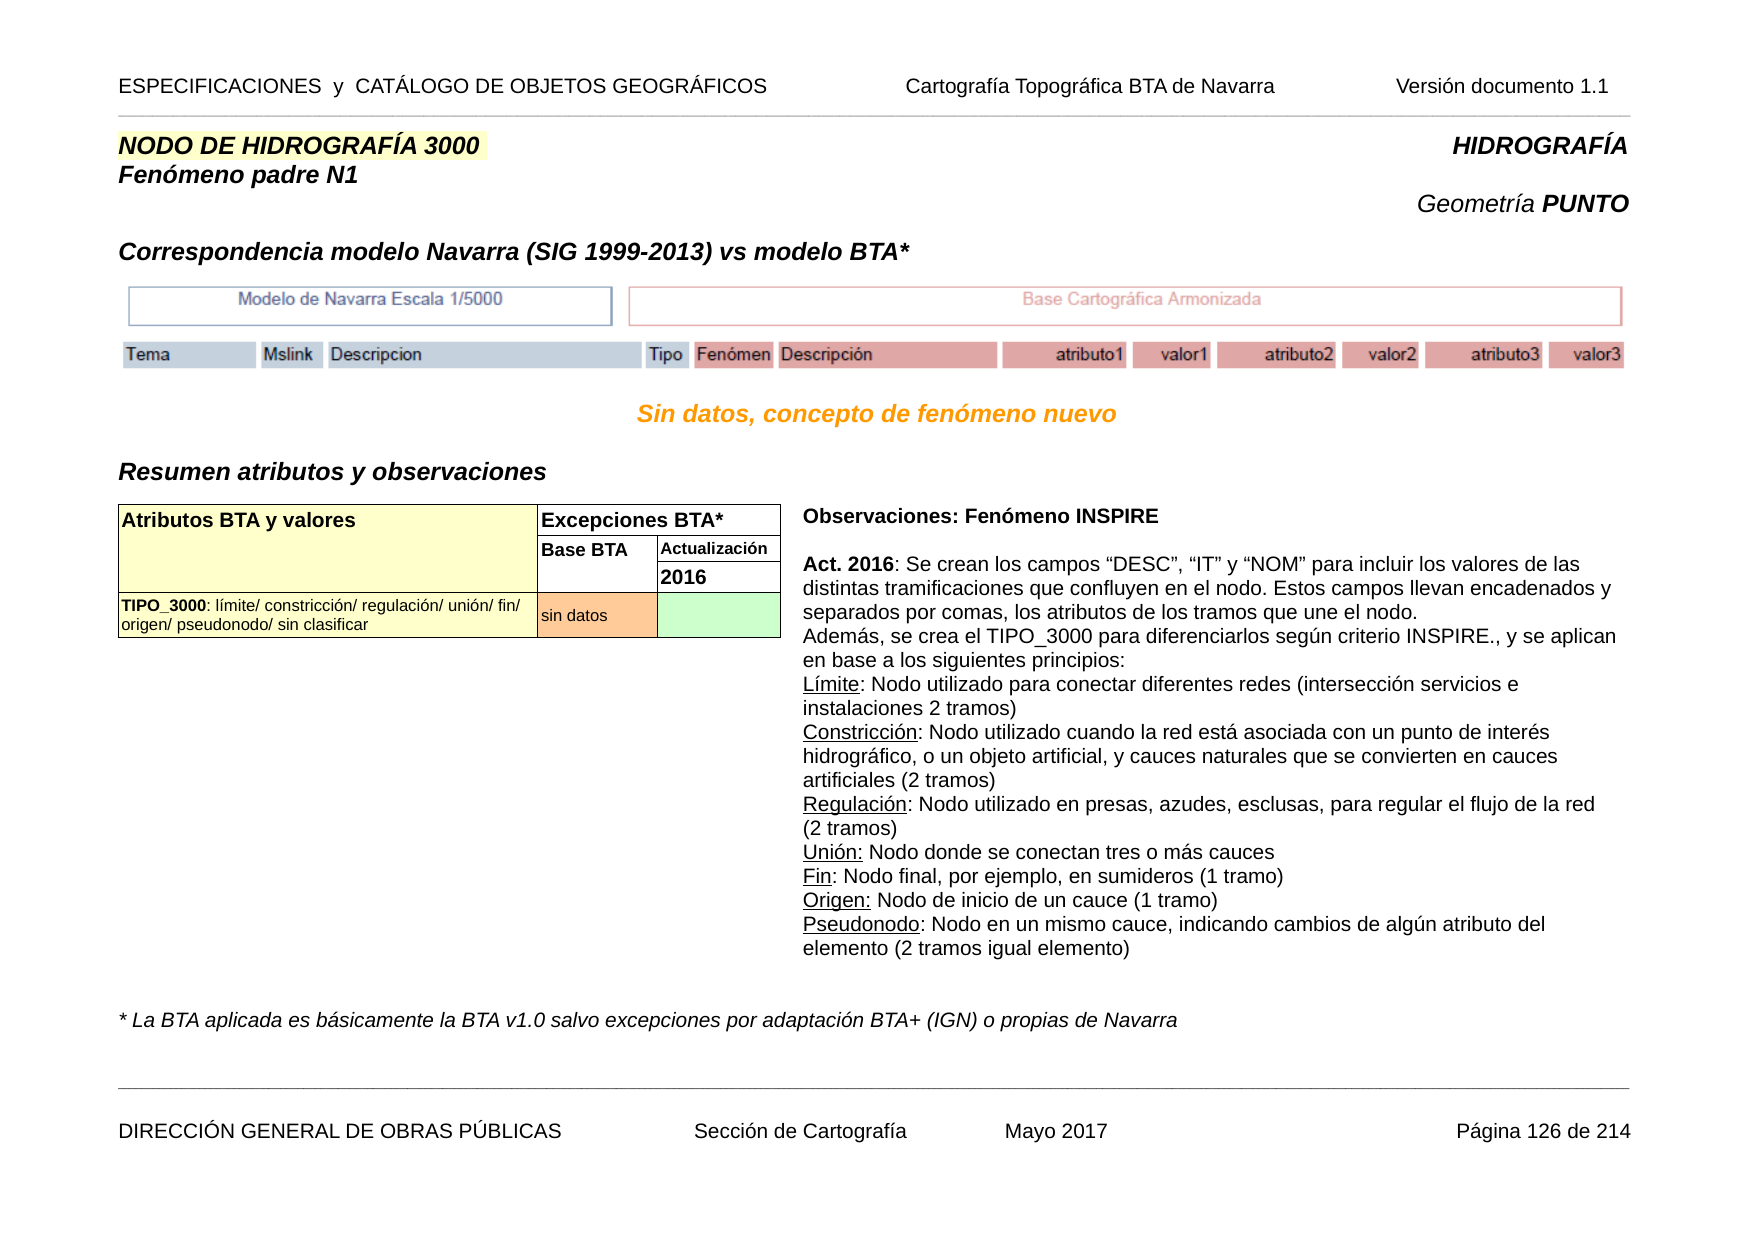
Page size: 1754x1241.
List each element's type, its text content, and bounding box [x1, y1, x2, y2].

table_cell Base BTA [538, 536, 657, 592]
picture [118, 284, 1632, 371]
table_header Observaciones: Fenómeno INSPIRE Act. 2016: Se crean los campos “DESC”, “IT” y “NOM” para incluir los valores de las distintas tramificaciones que confluyen en el nodo. Estos campos llevan encadenados y separados por comas, los atributos de los tramos que une el nodo. Además, se crea el TIPO_3000 para diferenciarlos según criterio INSPIRE., y se aplican en base a los siguientes principios: Límite: Nodo utilizado para conectar diferentes redes (intersección servicios e instalaciones 2 tramos) Constricción: Nodo utilizado cuando la red está asociada con un punto de interés hidrográfico, o un objeto artificial, y cauces naturales que se convierten en cauces artificiales (2 tramos) Regulación: Nodo utilizado en presas, azudes, esclusas, para regular el flujo de la red (2 tramos) Unión: Nodo donde se conectan tres o más cauces Fin: Nodo final, por ejemplo, en sumideros (1 tramo) Origen: Nodo de inicio de un cauce (1 tramo) Pseudonodo: Nodo en un mismo cauce, indicando cambios de algún atributo del elemento (2 tramos igual elemento) [791, 504, 1631, 983]
text NODO DE HIDROGRAFÍA 3000 HIDROGRAFÍA [118, 131, 1636, 160]
text Correspondencia modelo Navarra (SIG 1999-2013) vs modelo BTA* [118, 237, 1636, 265]
table_header Excepciones BTA* [538, 505, 780, 535]
table_cell TIPO_3000: límite/ constricción/ regulación/ unión/ fin/ origen/ pseudonodo/ sin clasificar [119, 593, 537, 637]
table_header [107, 504, 791, 983]
text Resumen atributos y observaciones [118, 456, 1636, 485]
text Geometría PUNTO [118, 189, 1636, 217]
text Sin datos, concepto de fenómeno nuevo [118, 399, 1636, 428]
table_cell [658, 593, 780, 637]
text * La BTA aplicada es básicamente la BTA v1.0 salvo excepciones por adaptación BTA+ (IGN) o propias de Navarra [118, 1007, 1636, 1031]
table_cell sin datos [538, 593, 657, 637]
table_cell 2016 [658, 562, 780, 592]
table_cell Actualización [658, 536, 780, 561]
table_header Atributos BTA y valores [119, 505, 537, 592]
text Fenómeno padre N1 [118, 160, 1636, 189]
